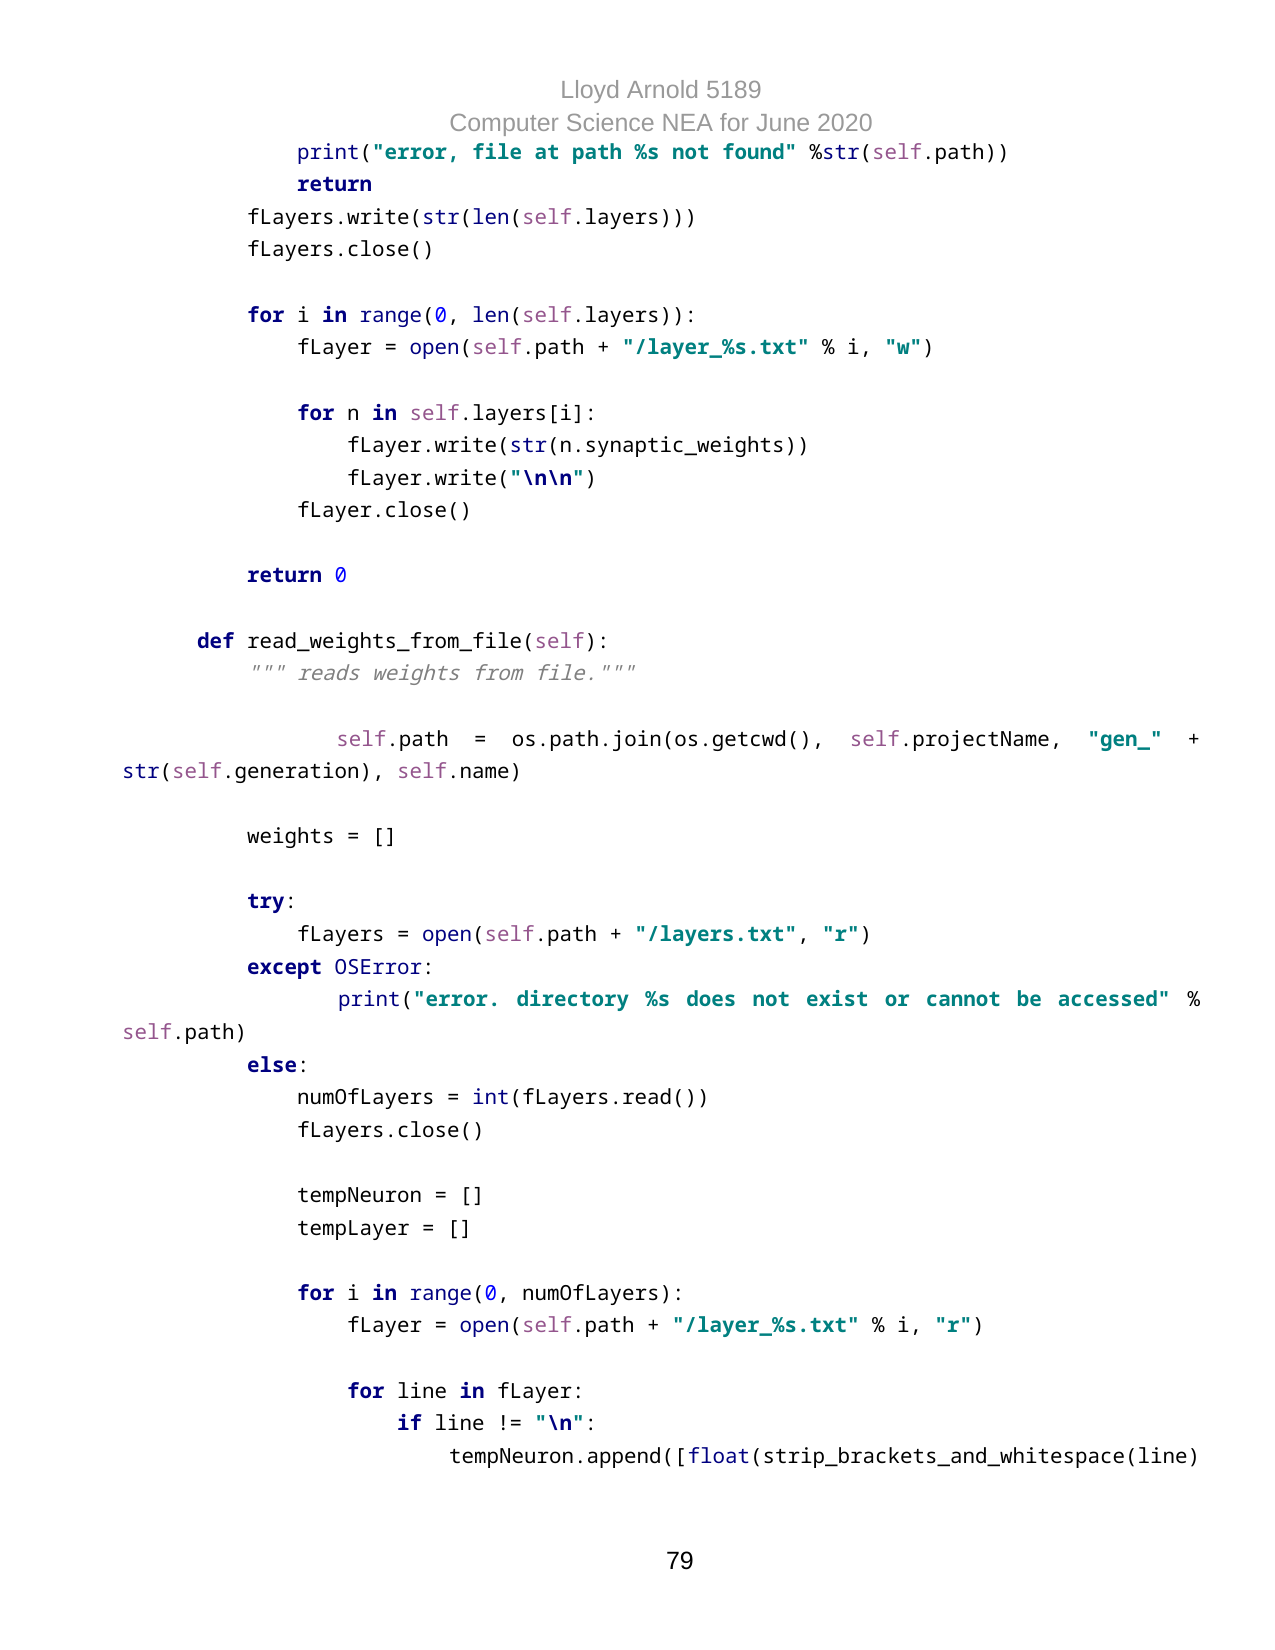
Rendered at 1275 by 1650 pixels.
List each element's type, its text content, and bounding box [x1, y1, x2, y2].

text fLayers.close() [122, 234, 1200, 263]
text for n in self.layers[i]: [122, 398, 1200, 426]
text self.path = os.path.join(os.getcwd(), self.projectName, "gen_" + str(self.generation), self.name) [122, 724, 1200, 785]
text return [122, 169, 1200, 198]
text fLayers.write(str(len(self.layers))) [122, 202, 1200, 230]
text def read_weights_from_file(self): [122, 626, 1200, 654]
text if line != "\n": [122, 1408, 1200, 1437]
text print("error. directory %s does not exist or cannot be accessed" % self.path) [122, 984, 1200, 1046]
text for i in range(0, numOfLayers): [122, 1278, 1200, 1306]
text fLayers.close() [122, 1115, 1200, 1143]
text fLayer.close() [122, 495, 1200, 524]
text fLayer = open(self.path + "/layer_%s.txt" % i, "w") [122, 332, 1200, 361]
text tempLayer = [] [122, 1213, 1200, 1241]
text fLayers = open(self.path + "/layers.txt", "r") [122, 919, 1200, 948]
text for line in fLayer: [122, 1376, 1200, 1404]
text fLayer.write(str(n.synaptic_weights)) [122, 430, 1200, 459]
text try: [122, 887, 1200, 915]
text fLayer = open(self.path + "/layer_%s.txt" % i, "r") [122, 1311, 1200, 1339]
text weights = [] [122, 821, 1200, 850]
text else: [122, 1050, 1200, 1078]
text fLayer.write("\n\n") [122, 463, 1200, 491]
text except OSError: [122, 952, 1200, 980]
text print("error, file at path %s not found" %str(self.path)) [122, 137, 1200, 165]
text return 0 [122, 561, 1200, 589]
text for i in range(0, len(self.layers)): [122, 300, 1200, 328]
text tempNeuron.append([float(strip_brackets_and_whitespace(line) [122, 1441, 1200, 1469]
text numOfLayers = int(fLayers.read()) [122, 1082, 1200, 1111]
text """ reads weights from file.""" [122, 658, 1200, 687]
text tempNeuron = [] [122, 1180, 1200, 1208]
